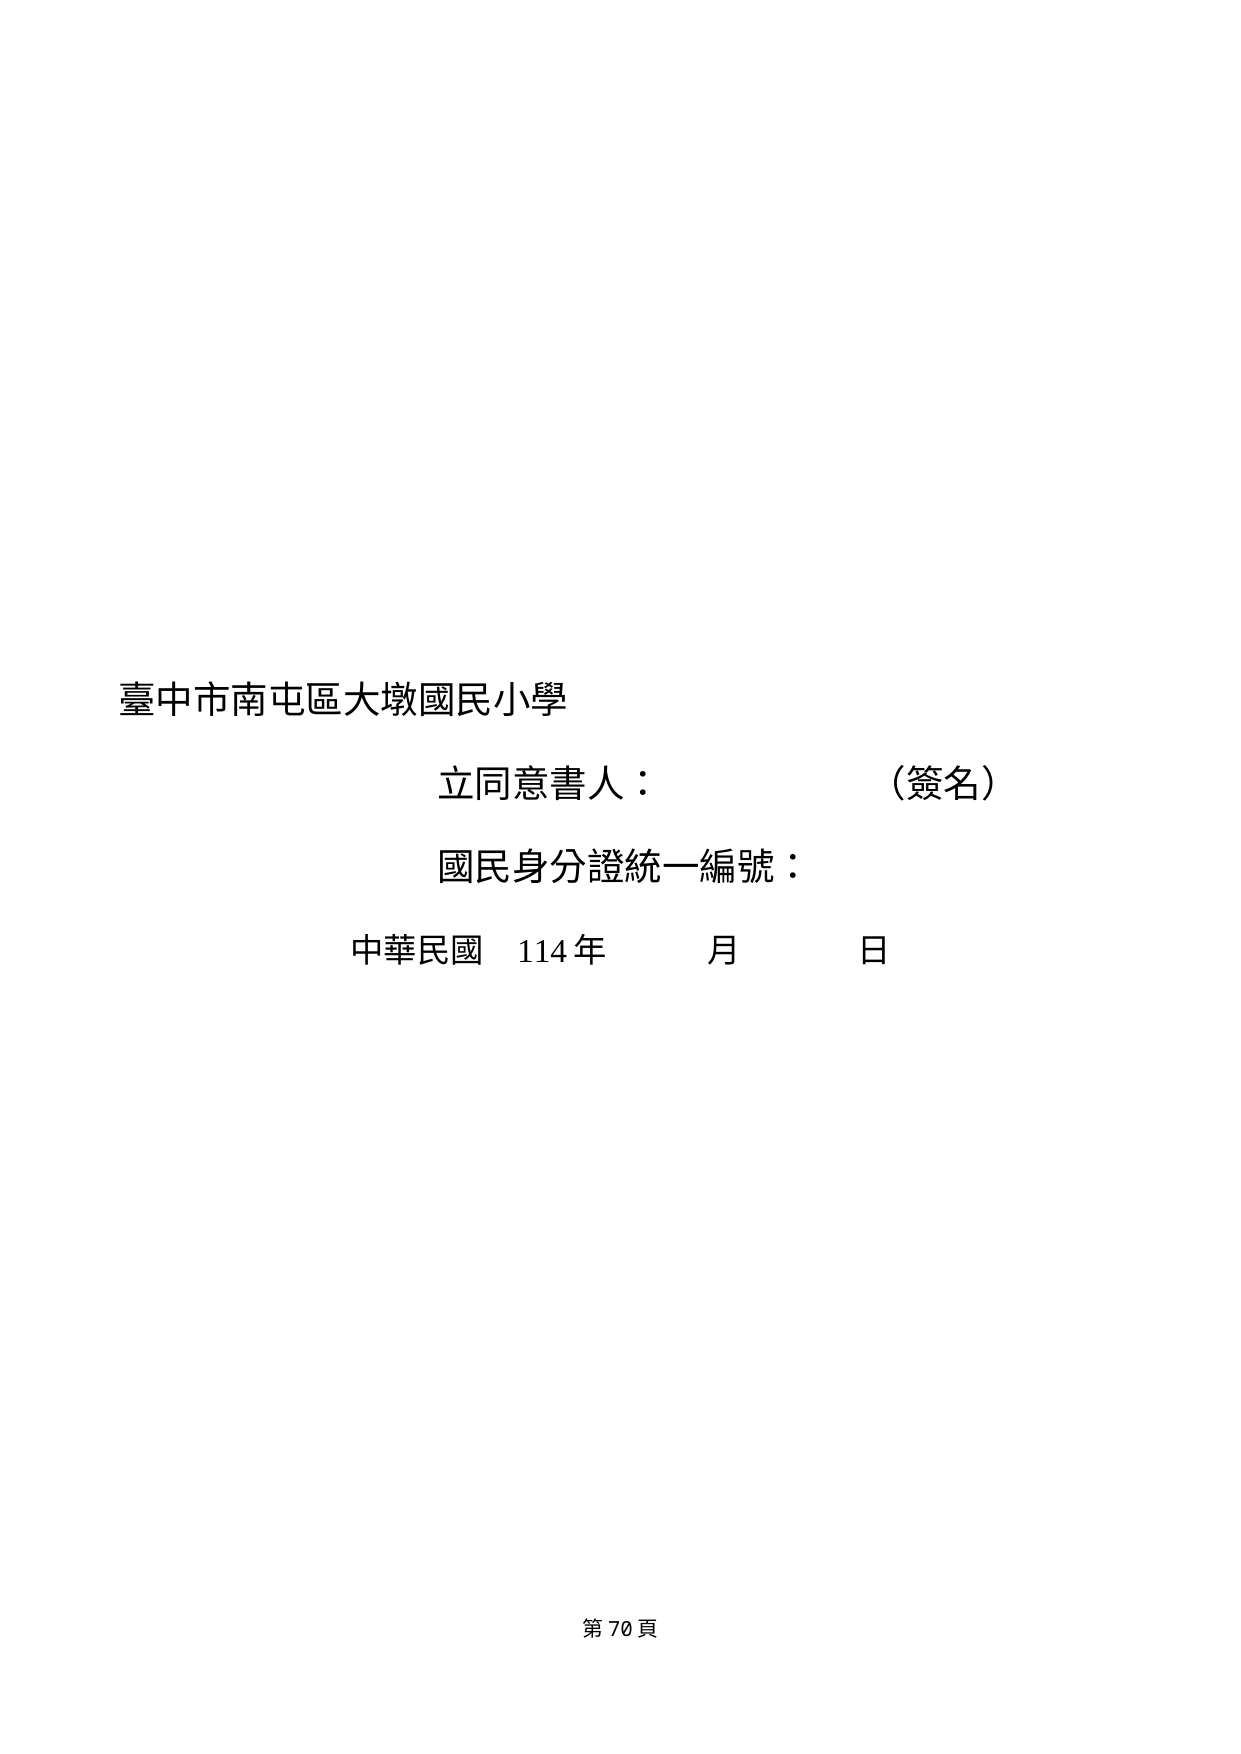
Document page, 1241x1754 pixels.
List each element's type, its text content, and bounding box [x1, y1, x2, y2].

text 中華民國 114年 月 日 [118, 906, 1122, 968]
text 立同意書人： （簽名） [118, 739, 1122, 802]
text 臺中市南屯區大墩國民小學 [118, 656, 1122, 718]
text 國民身分證統一編號： [118, 822, 1122, 885]
